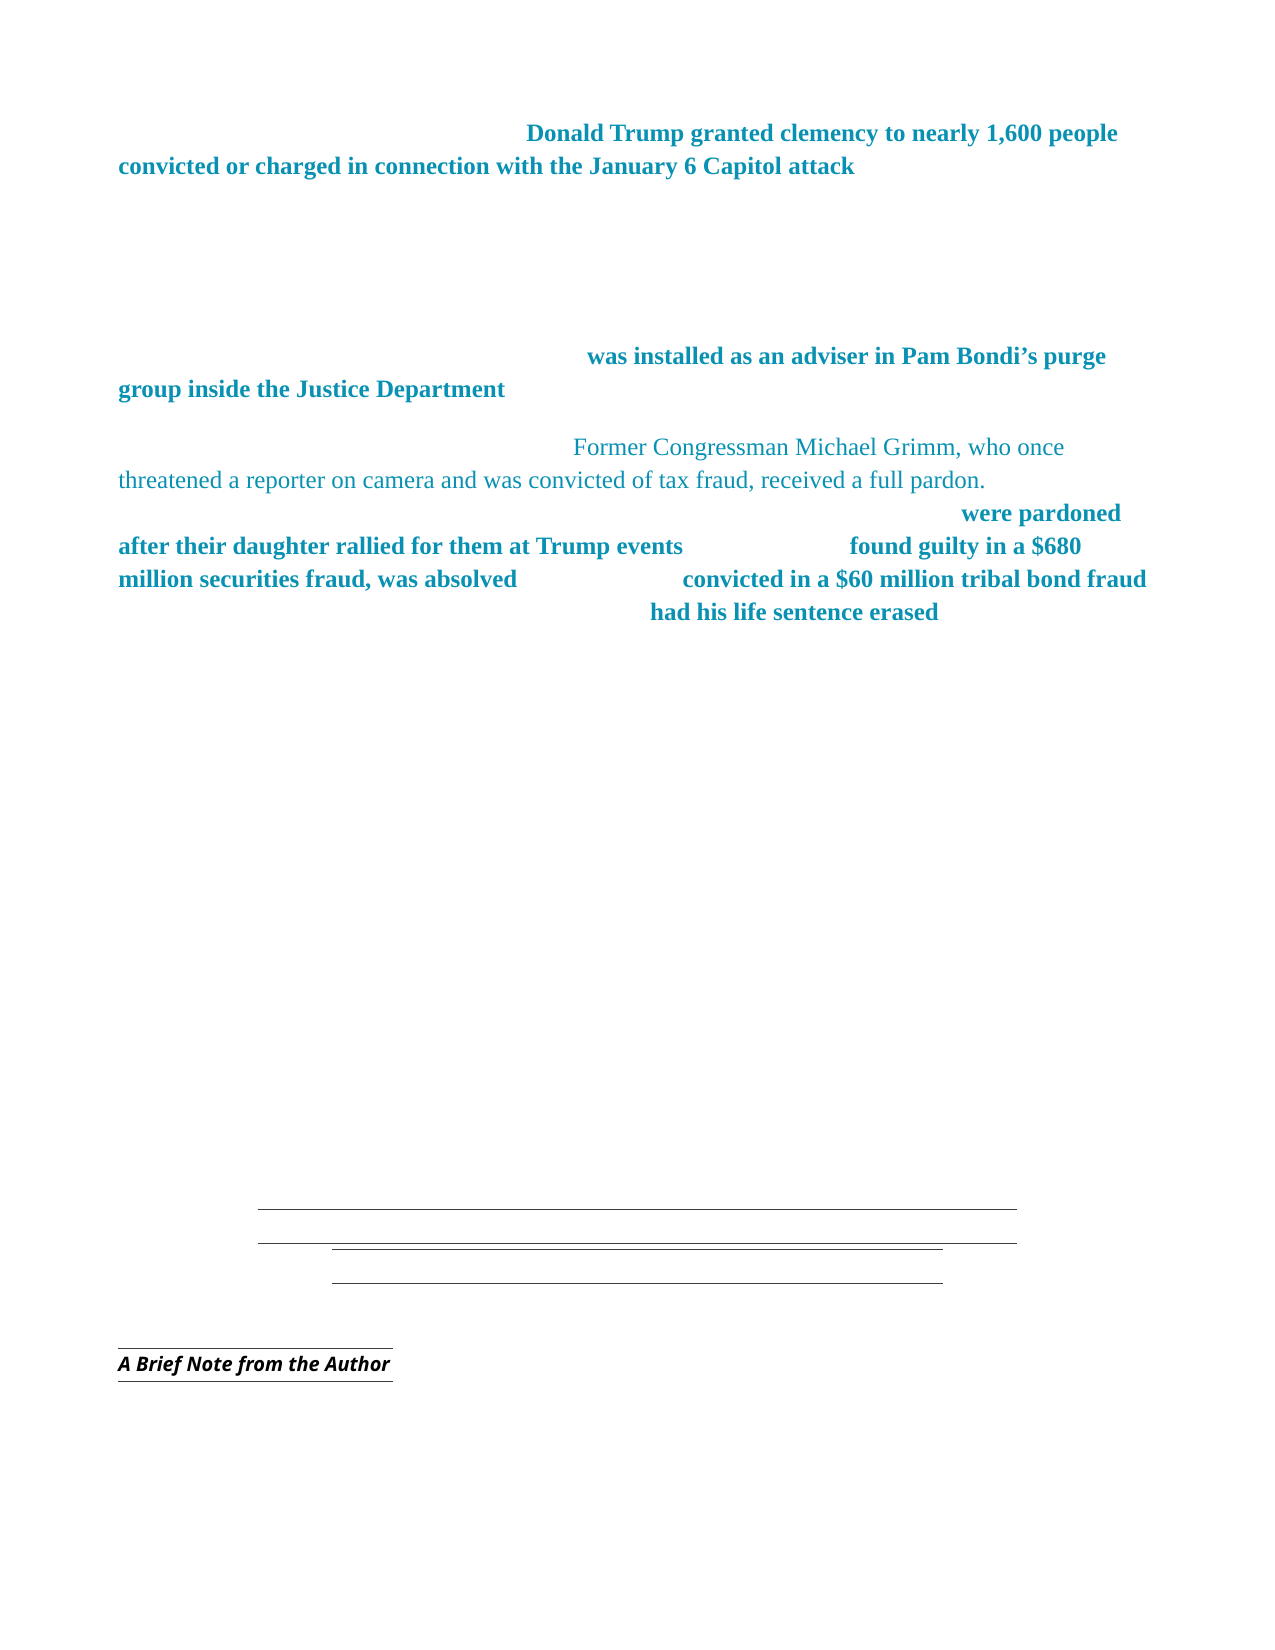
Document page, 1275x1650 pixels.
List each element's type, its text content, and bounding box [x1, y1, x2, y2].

text Some of them did not just walk free. They walked into jobs in the administration. Jared L. Wise, who yelled out “kill ’em!” during the capitol siege, was installed as an adviser in Pam Bondi’s purge group inside the Justice Department. [118, 308, 1157, 403]
text In total, more than $1.3 billion in criminal gains have been preserved for Trump’s allies and donors through clemency in this term alone. [118, 655, 1157, 717]
text You might be wondering who is behind this newsletter. I am just a mom and a nurse, and I do this in my "free" time because this is my way of fighting back a way to cut through the noise and tell you the truth about what’s really happening. [118, 1413, 1157, 1508]
text By the time it reaches you, the system will not need to build anything new. It will already be here, and it will already know your name. [158, 1209, 1117, 1283]
text For the faithful, there is immunity, influence, and an open door to power. [118, 896, 1157, 924]
picture [895, 471, 899, 488]
text On his first day back in the Oval Office, Donald Trump granted clemency to nearly 1,600 people convicted or charged in connection with the January 6 Capitol attack. These were not quiet pardons. They were declarations. Full, unconditional forgiveness for Oath Keepers leader Stewart Rhodes, Proud Boys leader Enrique Tarrio, Dominic Pezzola, and dozens of others who had stormed the seat of government. [118, 118, 1157, 279]
text The message is unmistakable: if you are loyal, you are untouchable. [118, 746, 1157, 775]
text Immigrants were only the test case. Protesters are next. After that, journalists, and then whoever else the state decides is in the way. [118, 1078, 1157, 1139]
text This is the closed loop of American authoritarianism. The force to silence you. The eyes to find you. The purges to replace you. The propaganda to erase you. The legal dismantling to strip your defense and finally, the rewards for those who help keep it all in motion. [118, 953, 1157, 1048]
text It is the mirror image of the enforcement machine built for the disloyal. For them, there will be raids at dawn, cameras rolling, headlines screaming “enemy of the homeland.” [118, 804, 1157, 866]
subtitle A Brief Note from the Author [118, 1347, 1157, 1381]
text The circle extends beyond political violence. Former Congressman Michael Grimm, who once threatened a reporter on camera and was convicted of tax fraud, received a full pardon. Reality TV personalities Julie and Todd Chrisley, convicted of long-term fraud and tax evasion, were pardoned after their daughter rallied for them at Trump events. Trevor Milton, found guilty in a $680 million securities fraud, was absolved. Devon Archer, convicted in a $60 million tribal bond fraud, walked free. Ross Ulbricht, the creator of Silk Road, had his life sentence erased. [118, 432, 1157, 626]
